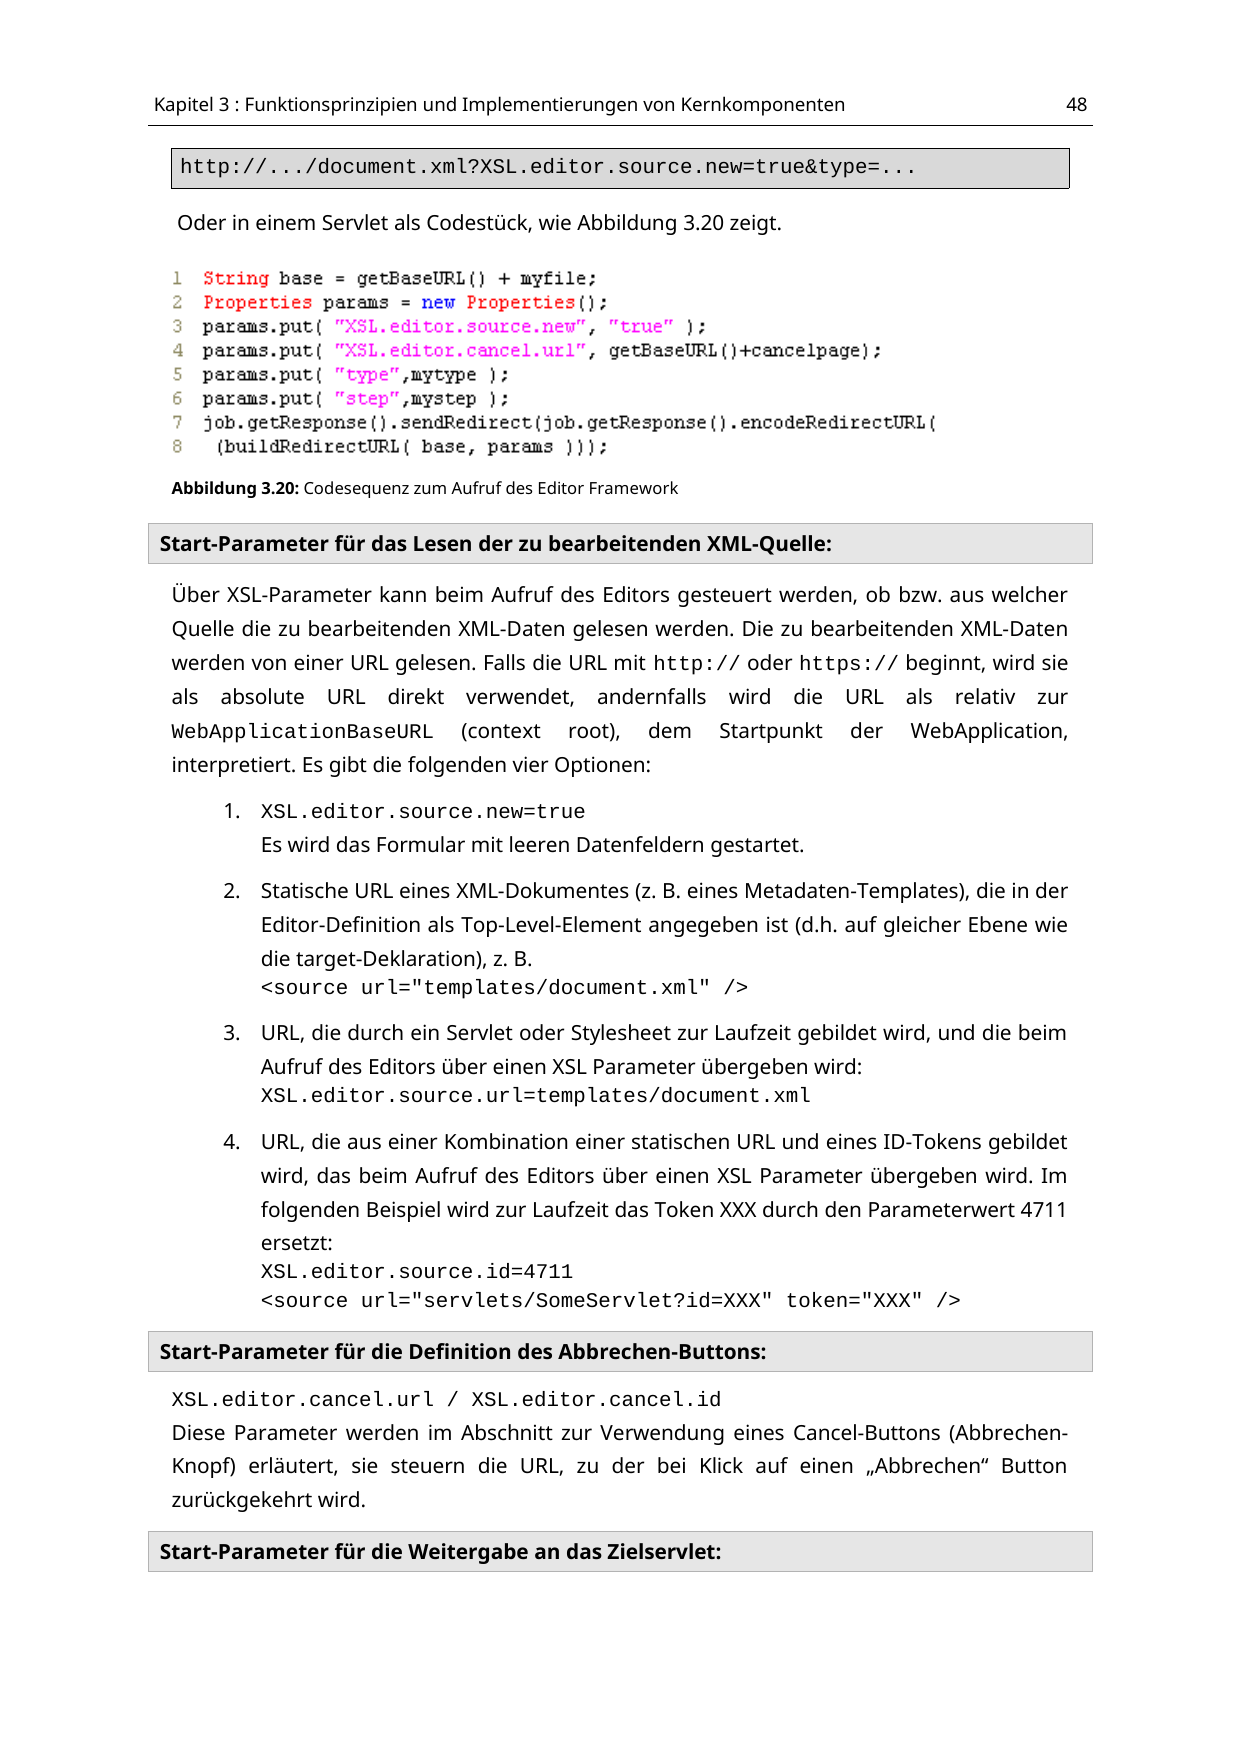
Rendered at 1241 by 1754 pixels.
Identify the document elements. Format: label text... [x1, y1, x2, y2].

text http://.../document.xml?XSL.editor.source.new=true&type=... [172, 149, 1069, 188]
text Abbildung 3.20: Codesequenz zum Aufruf des Editor Framework [171, 460, 948, 499]
text Über XSL-Parameter kann beim Aufruf des Editors gesteuert werden, ob bzw. aus welcher Quelle die zu bearbeitenden XML-Daten gelesen werden. Die zu bearbeitenden XML-Daten werden von einer URL gelesen. Falls die URL mit http:// oder https:// beginnt, wird sie als absolute URL direkt verwendet, andernfalls wird die URL als relativ zur WebApplicationBaseURL (context root), dem Startpunkt der WebApplication, interpretiert. Es gibt die folgenden vier Optionen: [171, 580, 1069, 778]
table_header Start-Parameter für die Definition des Abbrechen-Buttons: [149, 1332, 1092, 1371]
table_header Start-Parameter für die Weitergabe an das Zielservlet: [149, 1532, 1092, 1571]
table_header Start-Parameter für das Lesen der zu bearbeitenden XML-Quelle: [149, 524, 1092, 563]
text Oder in einem Servlet als Codestück, wie Abbildung 3.20 zeigt. [171, 208, 1069, 236]
list URL, die aus einer Kombination einer statischen URL und eines ID-Tokens gebildet wird, das beim Aufruf des Editors über einen XSL Parameter übergeben wird. Im folgenden Beispiel wird zur Laufzeit das Token XXX durch den Parameterwert 4711 ersetzt: XSL.editor.source.id=4711 <source url="servlets/SomeServlet?id=XXX" token="XXX" /> [185, 1127, 1069, 1313]
list URL, die durch ein Servlet oder Stylesheet zur Laufzeit gebildet wird, und die beim Aufruf des Editors über einen XSL Parameter übergeben wird: XSL.editor.source.url=templates/document.xml [185, 1018, 1069, 1109]
text XSL.editor.cancel.url / XSL.editor.cancel.id Diese Parameter werden im Abschnitt zur Verwendung eines Cancel-Buttons (Abbrechen-Knopf) erläutert, sie steuern die URL, zu der bei Klick auf einen „Abbrechen“ Button zurückgekehrt wird. [171, 1389, 1069, 1514]
list Statische URL eines XML-Dokumentes (z. B. eines Metadaten-Templates), die in der Editor-Definition als Top-Level-Element angegeben ist (d.h. auf gleicher Ebene wie die target-Deklaration), z. B. <source url="templates/document.xml" /> [185, 876, 1069, 1000]
list XSL.editor.source.new=true Es wird das Formular mit leeren Datenfeldern gestartet. [185, 796, 1069, 858]
